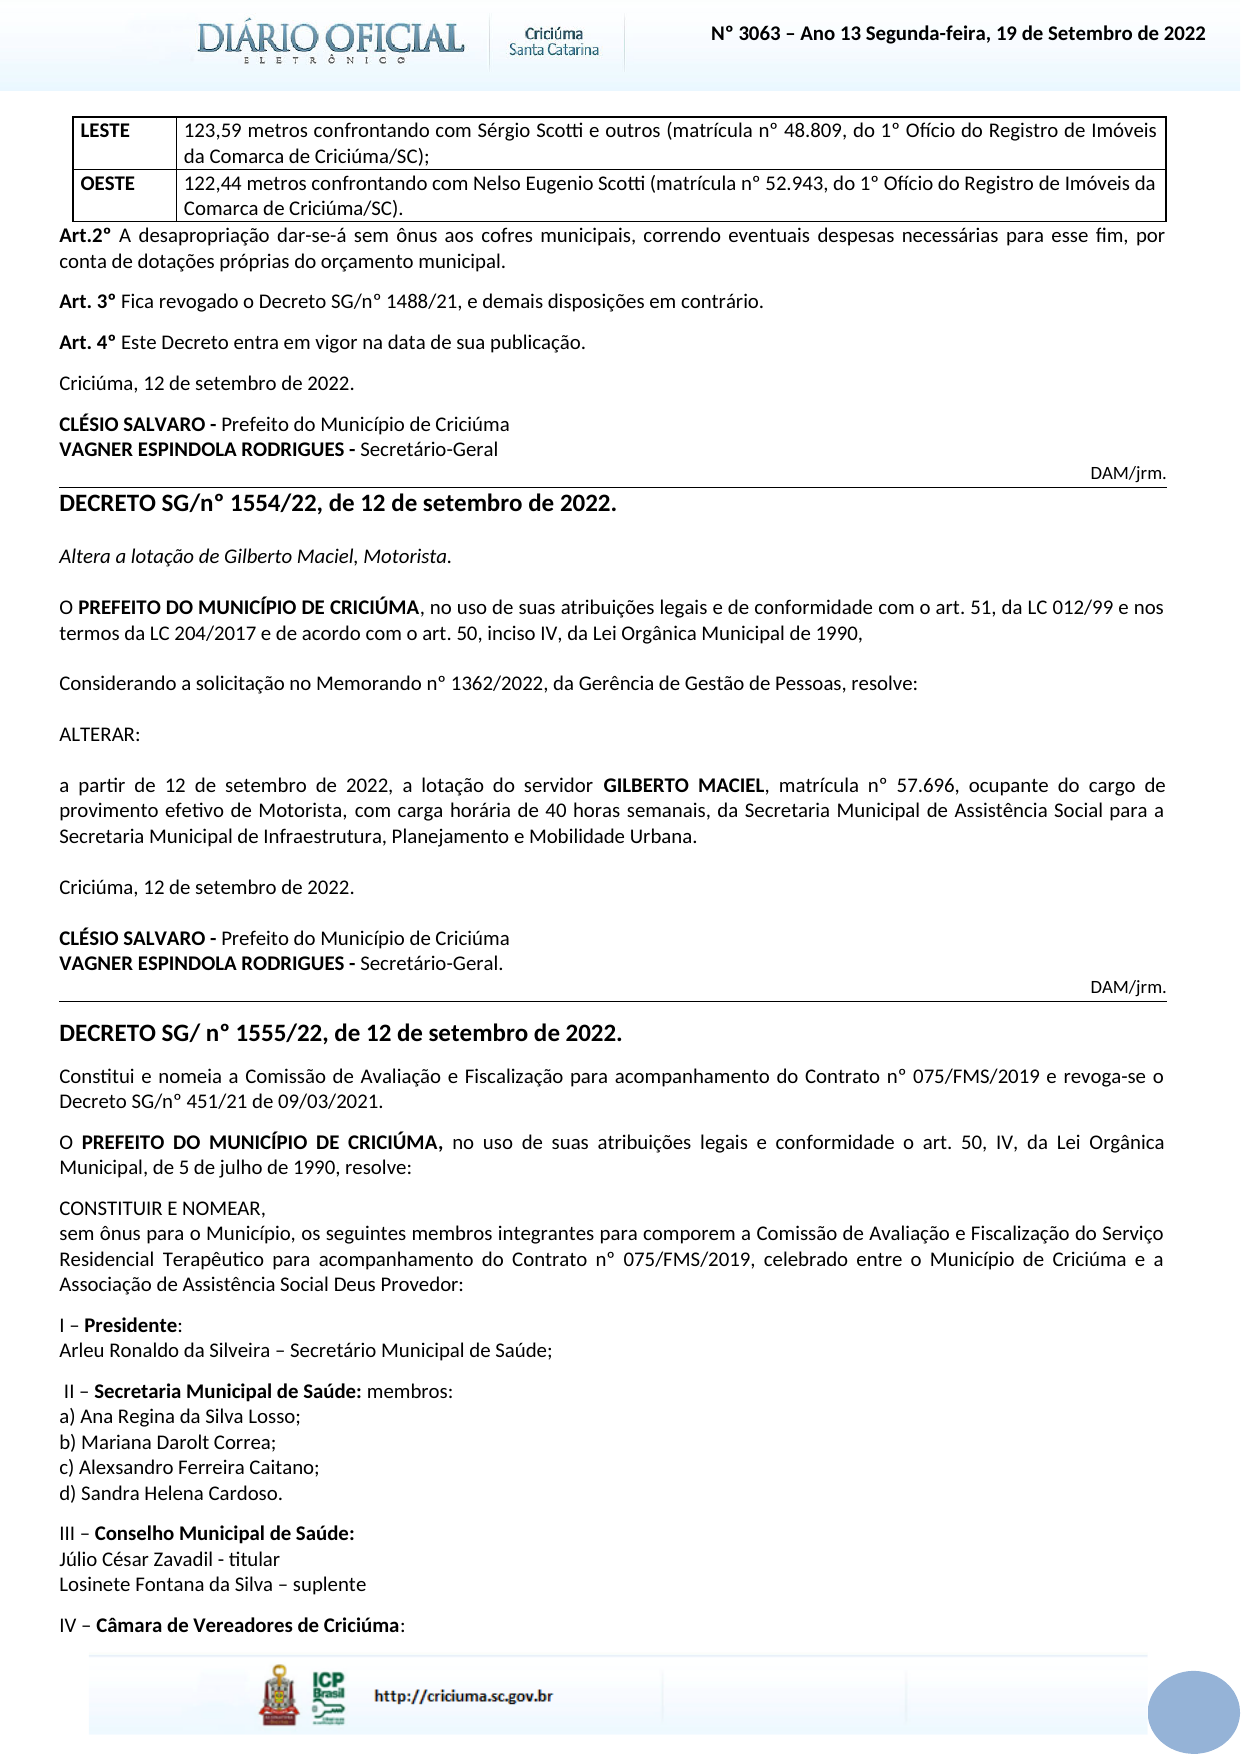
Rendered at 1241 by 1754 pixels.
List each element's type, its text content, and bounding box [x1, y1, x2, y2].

text Júlio César Zavadil - titular [59, 1546, 1167, 1571]
text CONSTITUIR E NOMEAR, [59, 1195, 1167, 1221]
text Altera a lotação de Gilberto Maciel, Motorista. [59, 543, 1167, 569]
text Art. 3º Fica revogado o Decreto SG/nº 1488/21, e demais disposições em contrário. [59, 288, 1167, 314]
table_cell OESTE [74, 170, 176, 221]
text VAGNER ESPINDOLA RODRIGUES - Secretário-Geral [59, 436, 1240, 462]
text III – Conselho Municipal de Saúde: [59, 1521, 1167, 1546]
text ALTERAR: [59, 721, 1167, 747]
text II – Secretaria Municipal de Saúde: membros: [59, 1378, 1167, 1404]
text CLÉSIO SALVARO - Prefeito do Município de Criciúma [59, 925, 1167, 950]
text DAM/jrm. [59, 976, 1167, 1001]
text a partir de 12 de setembro de 2022, a lotação do servidor GILBERTO MACIEL, matrícula nº 57.696, ocupante do cargo de provimento efetivo de Motorista, com carga horária de 40 horas semanais, da Secretaria Municipal de Assistência Social para a Secretaria Municipal de Infraestrutura, Planejamento e Mobilidade Urbana. [59, 772, 1167, 848]
text Losinete Fontana da Silva – suplente [59, 1571, 1167, 1597]
text CLÉSIO SALVARO - Prefeito do Município de Criciúma [59, 411, 1240, 436]
text VAGNER ESPINDOLA RODRIGUES - Secretário-Geral. [59, 950, 1167, 976]
text c) Alexsandro Ferreira Caitano; [59, 1454, 1167, 1480]
text Arleu Ronaldo da Silveira – Secretário Municipal de Saúde; [59, 1337, 1167, 1363]
table_cell LESTE [74, 118, 176, 168]
text Criciúma, 12 de setembro de 2022. [59, 874, 1167, 899]
text sem ônus para o Município, os seguintes membros integrantes para comporem a Comissão de Avaliação e Fiscalização do Serviço Residencial Terapêutico para acompanhamento do Contrato nº 075/FMS/2019, celebrado entre o Município de Criciúma e a Associação de Assistência Social Deus Provedor: [59, 1221, 1167, 1297]
table_cell 123,59 metros confrontando com Sérgio Scotti e outros (matrícula nº 48.809, do 1º Ofício do Registro de Imóveis da Comarca de Criciúma/SC); [177, 118, 1165, 168]
text DECRETO SG/nº 1554/22, de 12 de setembro de 2022. [59, 488, 1167, 518]
text O PREFEITO DO MUNICÍPIO DE CRICIÚMA, no uso de suas atribuições legais e conformidade o art. 50, IV, da Lei Orgânica Municipal, de 5 de julho de 1990, resolve: [59, 1129, 1167, 1180]
text Criciúma, 12 de setembro de 2022. [59, 370, 1167, 395]
text DECRETO SG/ nº 1555/22, de 12 de setembro de 2022. [59, 1017, 1167, 1047]
text Art.2º A desapropriação dar-se-á sem ônus aos cofres municipais, correndo eventuais despesas necessárias para esse fim, por conta de dotações próprias do orçamento municipal. [59, 222, 1167, 273]
text b) Mariana Darolt Correa; [59, 1429, 1167, 1454]
text DAM/jrm. [59, 462, 1167, 487]
text Considerando a solicitação no Memorando nº 1362/2022, da Gerência de Gestão de Pessoas, resolve: [59, 671, 1167, 696]
text Art. 4º Este Decreto entra em vigor na data de sua publicação. [59, 329, 1167, 355]
text Constitui e nomeia a Comissão de Avaliação e Fiscalização para acompanhamento do Contrato nº 075/FMS/2019 e revoga-se o Decreto SG/nº 451/21 de 09/03/2021. [59, 1063, 1167, 1114]
text a) Ana Regina da Silva Losso; [59, 1404, 1167, 1429]
table_cell 122,44 metros confrontando com Nelso Eugenio Scotti (matrícula nº 52.943, do 1º Ofício do Registro de Imóveis da Comarca de Criciúma/SC). [177, 170, 1165, 221]
text I – Presidente: [59, 1312, 1167, 1337]
text O PREFEITO DO MUNICÍPIO DE CRICIÚMA, no uso de suas atribuições legais e de conformidade com o art. 51, da LC 012/99 e nos termos da LC 204/2017 e de acordo com o art. 50, inciso IV, da Lei Orgânica Municipal de 1990, [59, 594, 1167, 645]
text IV – Câmara de Vereadores de Criciúma: [59, 1612, 1167, 1638]
text d) Sandra Helena Cardoso. [59, 1480, 1167, 1505]
